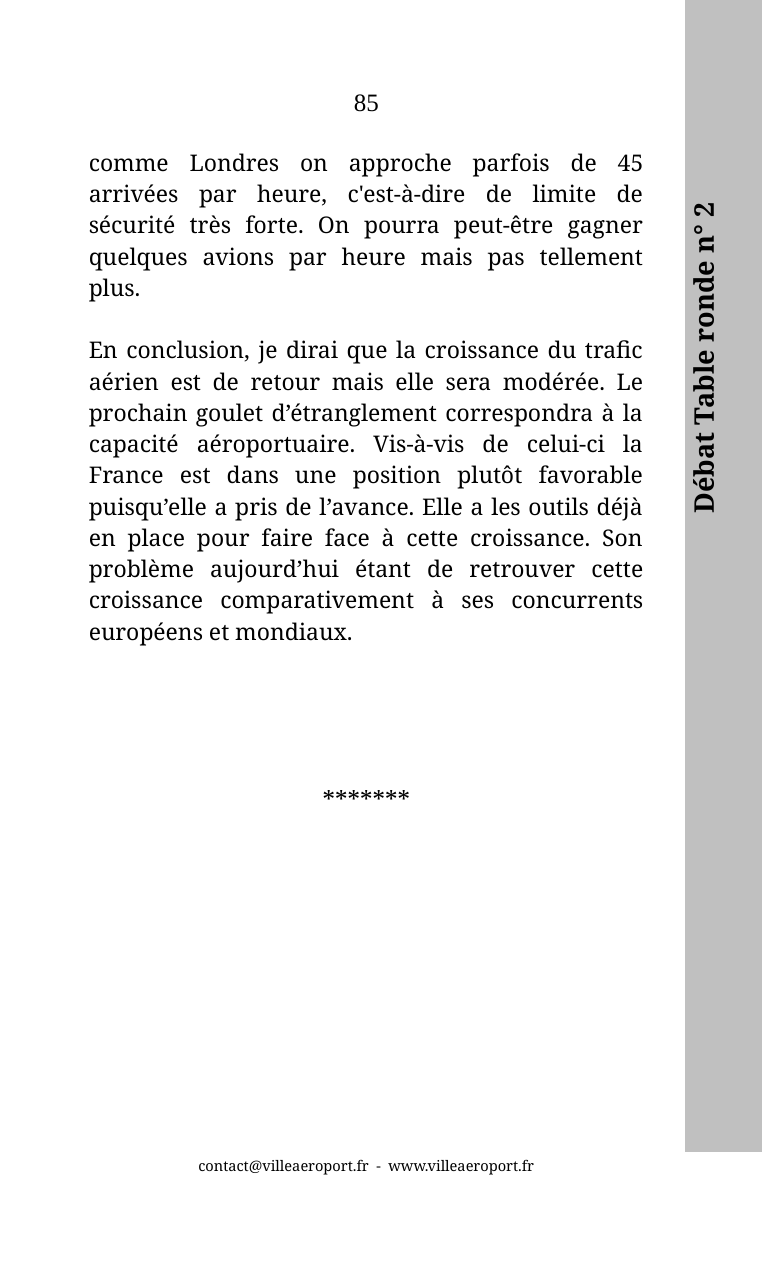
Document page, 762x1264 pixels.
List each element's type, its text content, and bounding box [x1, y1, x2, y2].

text En conclusion, je dirai que la croissance du trafic aérien est de retour mais elle sera modérée. Le prochain goulet d’étranglement correspondra à la capacité aéroportuaire. Vis-à-vis de celui-ci la France est dans une position plutôt favorable puisqu’elle a pris de l’avance. Elle a les outils déjà en place pour faire face à cette croissance. Son problème aujourd’hui étant de retrouver cette croissance comparativement à ses concurrents européens et mondiaux. [88, 334, 644, 647]
text comme Londres on approche parfois de 45 arrivées par heure, c'est-à-dire de limite de sécurité très forte. On pourra peut-être gagner quelques avions par heure mais pas tellement plus. [88, 147, 644, 303]
text ******* [88, 783, 644, 817]
text Débat Table ronde n° 2 [685, 187, 762, 513]
